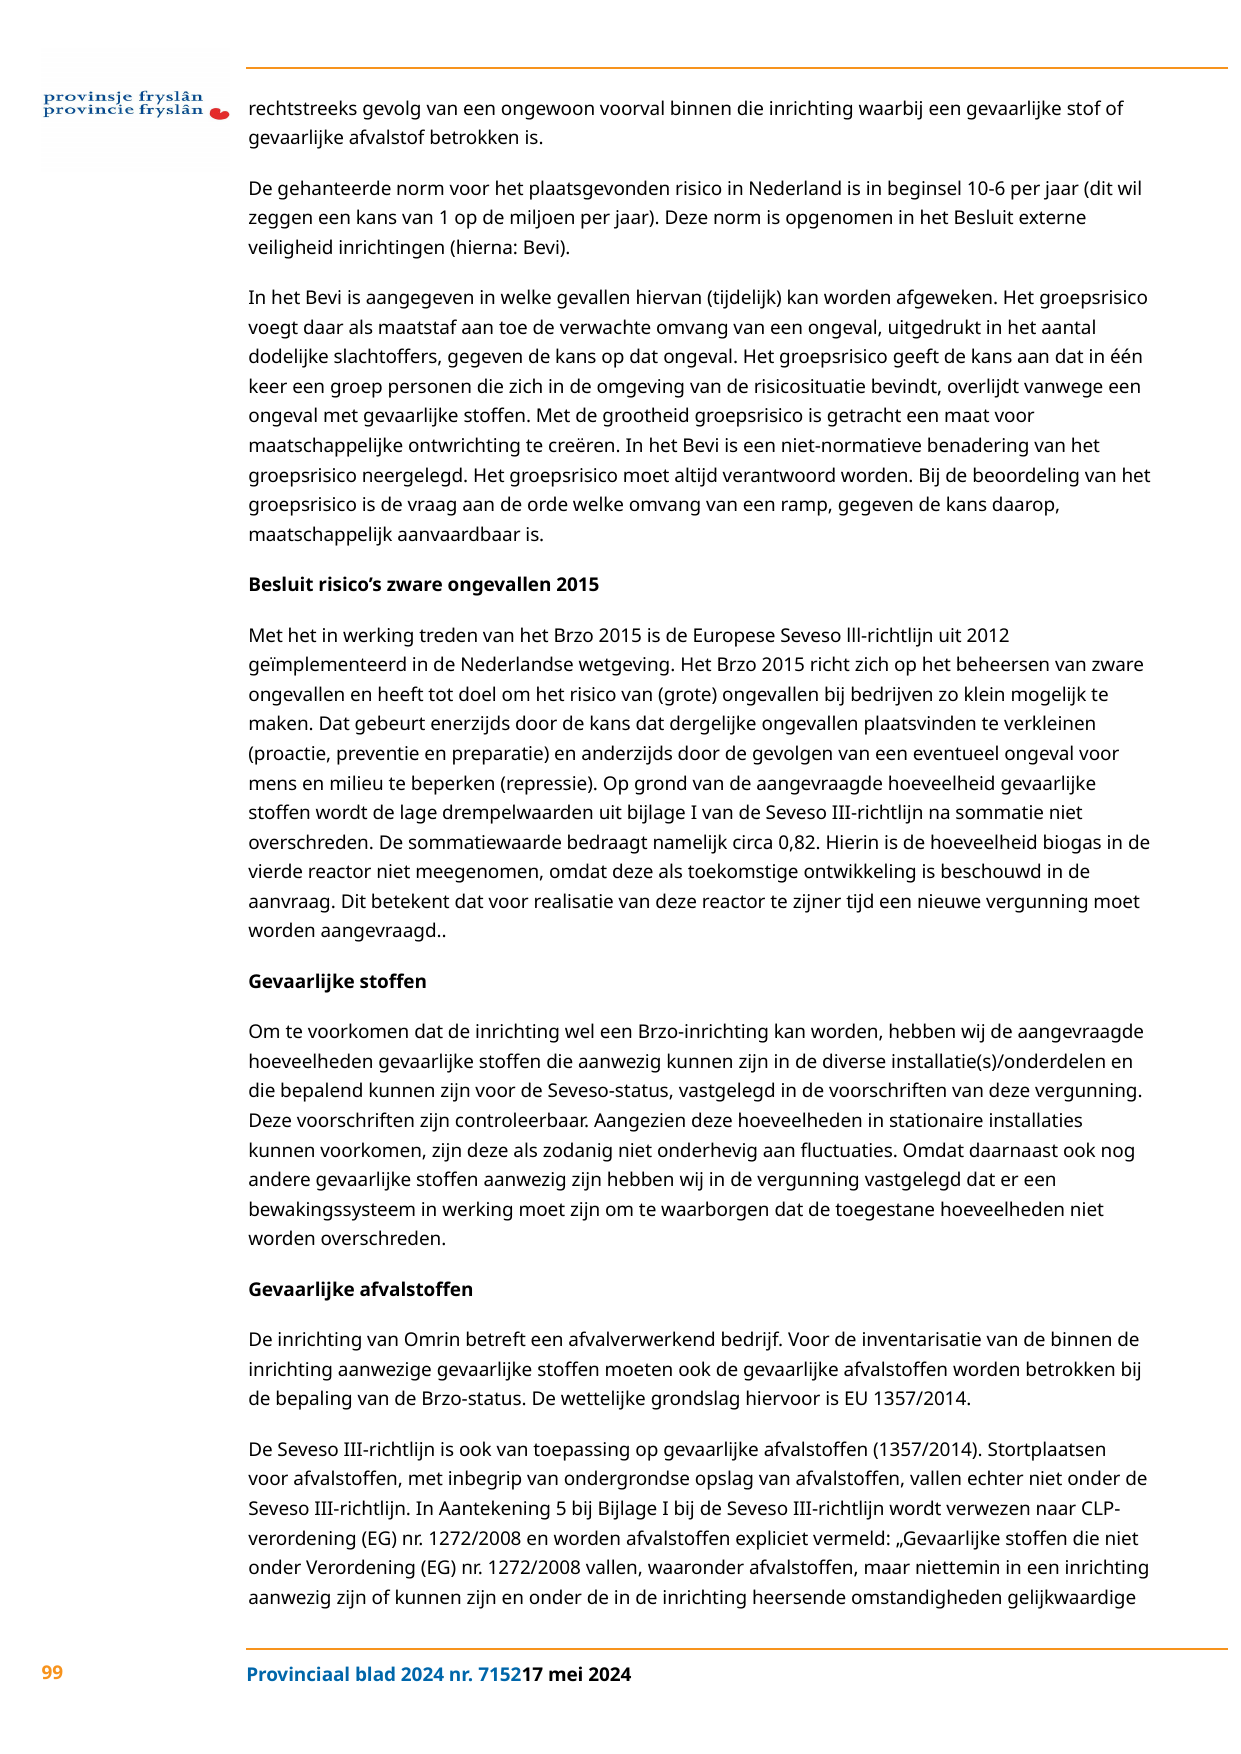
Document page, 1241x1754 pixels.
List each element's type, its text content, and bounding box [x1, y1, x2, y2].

text De Seveso III-richtlijn is ook van toepassing op gevaarlijke afvalstoffen (1357/2014). Stortplaatsen voor afvalstoffen, met inbegrip van ondergrondse opslag van afvalstoffen, vallen echter niet onder de Seveso III-richtlijn. In Aantekening 5 bij Bijlage I bij de Seveso III-richtlijn wordt verwezen naar CLP-verordening (EG) nr. 1272/2008 en worden afvalstoffen expliciet vermeld: „Gevaarlijke stoffen die niet onder Verordening (EG) nr. 1272/2008 vallen, waaronder afvalstoffen, maar niettemin in een inrichting aanwezig zijn of kunnen zijn en onder de in de inrichting heersende omstandigheden gelijkwaardige [248, 1436, 1152, 1610]
picture [41, 47, 231, 172]
text Gevaarlijke stoffen [248, 968, 1152, 994]
text Besluit risico’s zware ongevallen 2015 [248, 571, 1152, 597]
text In het Bevi is aangegeven in welke gevallen hiervan (tijdelijk) kan worden afgeweken. Het groepsrisico voegt daar als maatstaf aan toe de verwachte omvang van een ongeval, uitgedrukt in het aantal dodelijke slachtoffers, gegeven de kans op dat ongeval. Het groepsrisico geeft de kans aan dat in één keer een groep personen die zich in de omgeving van de risicosituatie bevindt, overlijdt vanwege een ongeval met gevaarlijke stoffen. Met de grootheid groepsrisico is getracht een maat voor maatschappelijke ontwrichting te creëren. In het Bevi is een niet-normatieve benadering van het groepsrisico neergelegd. Het groepsrisico moet altijd verantwoord worden. Bij de beoordeling van het groepsrisico is de vraag aan de orde welke omvang van een ramp, gegeven de kans daarop, maatschappelijk aanvaardbaar is. [248, 284, 1152, 547]
text rechtstreeks gevolg van een ongewoon voorval binnen die inrichting waarbij een gevaarlijke stof of gevaarlijke afvalstof betrokken is. [248, 95, 1152, 150]
text De gehanteerde norm voor het plaatsgevonden risico in Nederland is in beginsel 10-6 per jaar (dit wil zeggen een kans van 1 op de miljoen per jaar). Deze norm is opgenomen in het Besluit externe veiligheid inrichtingen (hierna: Bevi). [248, 175, 1152, 260]
text Gevaarlijke afvalstoffen [248, 1276, 1152, 1302]
text De inrichting van Omrin betreft een afvalverwerkend bedrijf. Voor de inventarisatie van de binnen de inrichting aanwezige gevaarlijke stoffen moeten ook de gevaarlijke afvalstoffen worden betrokken bij de bepaling van de Brzo-status. De wettelijke grondslag hiervoor is EU 1357/2014. [248, 1326, 1152, 1411]
text Om te voorkomen dat de inrichting wel een Brzo-inrichting kan worden, hebben wij de aangevraagde hoeveelheden gevaarlijke stoffen die aanwezig kunnen zijn in de diverse installatie(s)/onderdelen en die bepalend kunnen zijn voor de Seveso-status, vastgelegd in de voorschriften van deze vergunning. Deze voorschriften zijn controleerbaar. Aangezien deze hoeveelheden in stationaire installaties kunnen voorkomen, zijn deze als zodanig niet onderhevig aan fluctuaties. Omdat daarnaast ook nog andere gevaarlijke stoffen aanwezig zijn hebben wij in de vergunning vastgelegd dat er een bewakingssysteem in werking moet zijn om te waarborgen dat de toegestane hoeveelheden niet worden overschreden. [248, 1018, 1152, 1251]
text Met het in werking treden van het Brzo 2015 is de Europese Seveso lll-richtlijn uit 2012 geïmplementeerd in de Nederlandse wetgeving. Het Brzo 2015 richt zich op het beheersen van zware ongevallen en heeft tot doel om het risico van (grote) ongevallen bij bedrijven zo klein mogelijk te maken. Dat gebeurt enerzijds door de kans dat dergelijke ongevallen plaatsvinden te verkleinen (proactie, preventie en preparatie) en anderzijds door de gevolgen van een eventueel ongeval voor mens en milieu te beperken (repressie). Op grond van de aangevraagde hoeveelheid gevaarlijke stoffen wordt de lage drempelwaarden uit bijlage I van de Seveso III-richtlijn na sommatie niet overschreden. De sommatiewaarde bedraagt namelijk circa 0,82. Hierin is de hoeveelheid biogas in de vierde reactor niet meegenomen, omdat deze als toekomstige ontwikkeling is beschouwd in de aanvraag. Dit betekent dat voor realisatie van deze reactor te zijner tijd een nieuwe vergunning moet worden aangevraagd.. [248, 622, 1152, 943]
